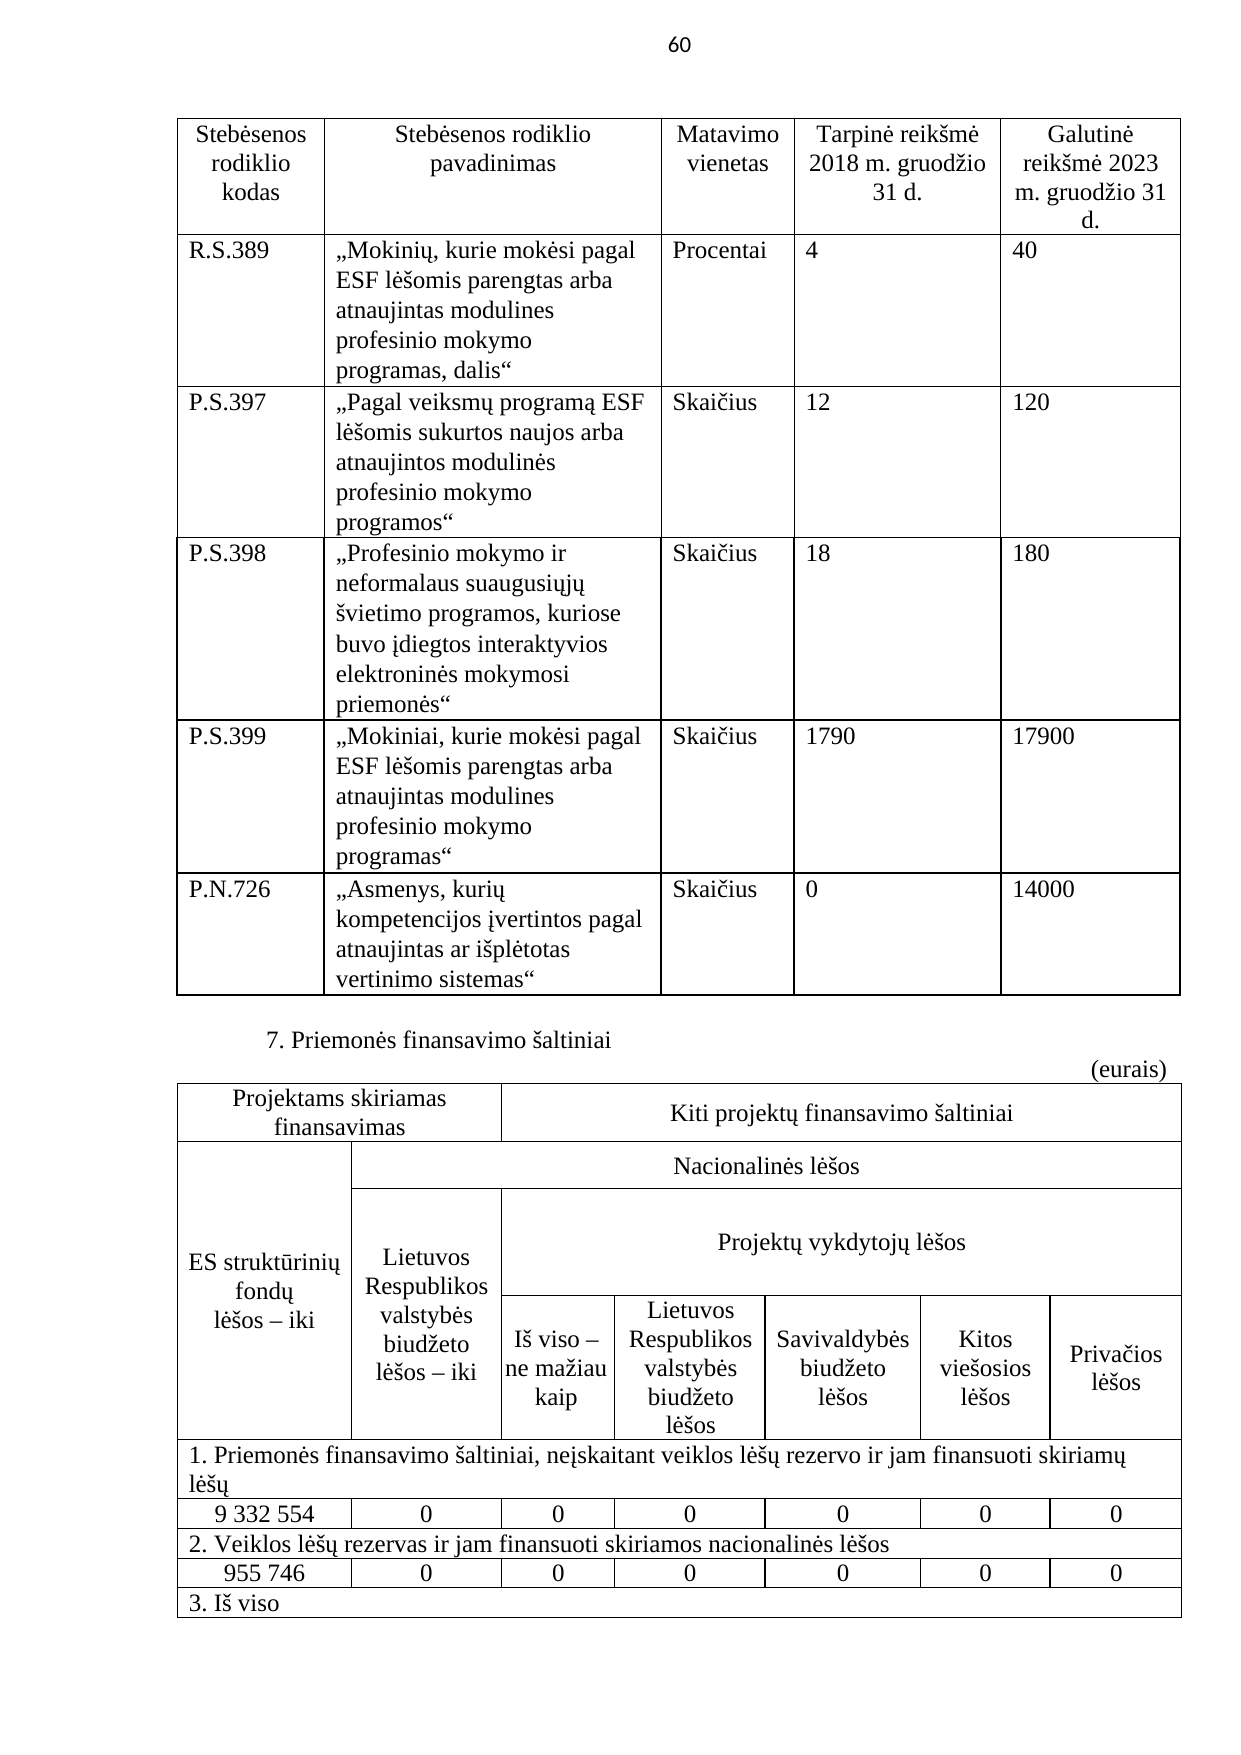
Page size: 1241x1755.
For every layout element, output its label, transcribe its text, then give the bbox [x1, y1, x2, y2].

table_cell 0 [615, 1559, 764, 1587]
table_cell 9 332 554 [178, 1499, 351, 1528]
table_cell 18 [795, 538, 1000, 719]
table_cell 3. Iš viso [178, 1588, 1181, 1617]
table_cell 0 [1051, 1559, 1181, 1587]
table_cell P.S.397 [178, 387, 324, 537]
table_cell Privačios lėšos [1051, 1296, 1181, 1439]
table_cell „Mokinių, kurie mokėsi pagal ESF lėšomis parengtas arba atnaujintas modulines profesinio mokymo programas, dalis“ [325, 235, 661, 386]
text (eurais) [987, 1054, 1181, 1082]
table_cell Kitos viešosios lėšos [921, 1296, 1049, 1439]
table_cell Skaičius [662, 538, 793, 719]
table_cell 180 [1002, 538, 1179, 719]
table_cell Savivaldybės biudžeto lėšos [766, 1296, 920, 1439]
table_cell Procentai [662, 235, 794, 386]
table_cell „Asmenys, kurių kompetencijos įvertintos pagal atnaujintas ar išplėtotas vertinimo sistemas“ [325, 874, 660, 994]
table_cell 40 [1001, 235, 1180, 386]
table_cell ES struktūrinių fondų lėšos – iki [178, 1142, 351, 1439]
table_cell Nacionalinės lėšos [352, 1142, 1181, 1188]
table_cell 0 [766, 1499, 920, 1528]
table_header Projektams skiriamas finansavimas [178, 1084, 501, 1141]
table_cell 2. Veiklos lėšų rezervas ir jam finansuoti skiriamos nacionalinės lėšos [178, 1529, 1181, 1557]
table_cell 0 [502, 1499, 614, 1528]
table_cell 955 746 [178, 1559, 351, 1587]
table_header Stebėsenos rodiklio pavadinimas [325, 119, 661, 234]
table_header Matavimo vienetas [662, 119, 794, 234]
table_cell 14000 [1002, 874, 1179, 994]
table_cell Skaičius [662, 874, 793, 994]
table_cell 0 [921, 1559, 1049, 1587]
table_cell 1790 [795, 721, 1000, 872]
table_cell 4 [795, 235, 1000, 386]
table_cell Iš viso – ne mažiau kaip [502, 1296, 614, 1439]
table_cell 0 [352, 1559, 501, 1587]
table_cell 1. Priemonės finansavimo šaltiniai, neįskaitant veiklos lėšų rezervo ir jam finansuoti skiriamų lėšų [178, 1440, 1181, 1498]
table_cell 17900 [1002, 721, 1179, 872]
table_cell P.S.399 [178, 721, 323, 872]
table_header Galutinė reikšmė 2023 m. gruodžio 31 d. [1001, 119, 1180, 234]
table_header Stebėsenos rodiklio kodas [178, 119, 324, 234]
table_cell 0 [766, 1559, 920, 1587]
table_cell P.S.398 [178, 538, 323, 719]
table_cell Skaičius [662, 721, 793, 872]
table_cell „Mokiniai, kurie mokėsi pagal ESF lėšomis parengtas arba atnaujintas modulines profesinio mokymo programas“ [325, 721, 660, 872]
table_cell Lietuvos Respublikos valstybės biudžeto lėšos – iki [352, 1189, 501, 1439]
table_cell Projektų vykdytojų lėšos [502, 1189, 1181, 1294]
table_cell R.S.389 [178, 235, 324, 386]
table_cell 0 [502, 1559, 614, 1587]
table_header Kiti projektų finansavimo šaltiniai [502, 1084, 1181, 1141]
table_cell 0 [615, 1499, 764, 1528]
table_header Tarpinė reikšmė 2018 m. gruodžio 31 d. [795, 119, 1000, 234]
table_cell 120 [1001, 387, 1180, 537]
table_cell Skaičius [662, 387, 794, 537]
table_cell 0 [1051, 1499, 1181, 1528]
table_cell 12 [795, 387, 1000, 537]
table_cell 0 [795, 874, 1000, 994]
table_cell „Profesinio mokymo ir neformalaus suaugusiųjų švietimo programos, kuriose buvo įdiegtos interaktyvios elektroninės mokymosi priemonės“ [325, 538, 660, 719]
table_cell P.N.726 [178, 874, 323, 994]
text 7. Priemonės finansavimo šaltiniai [266, 1025, 1181, 1054]
table_cell 0 [352, 1499, 501, 1528]
table_cell 0 [921, 1499, 1049, 1528]
table_cell Lietuvos Respublikos valstybės biudžeto lėšos [615, 1296, 764, 1439]
table_cell „Pagal veiksmų programą ESF lėšomis sukurtos naujos arba atnaujintos modulinės profesinio mokymo programos“ [325, 387, 661, 537]
